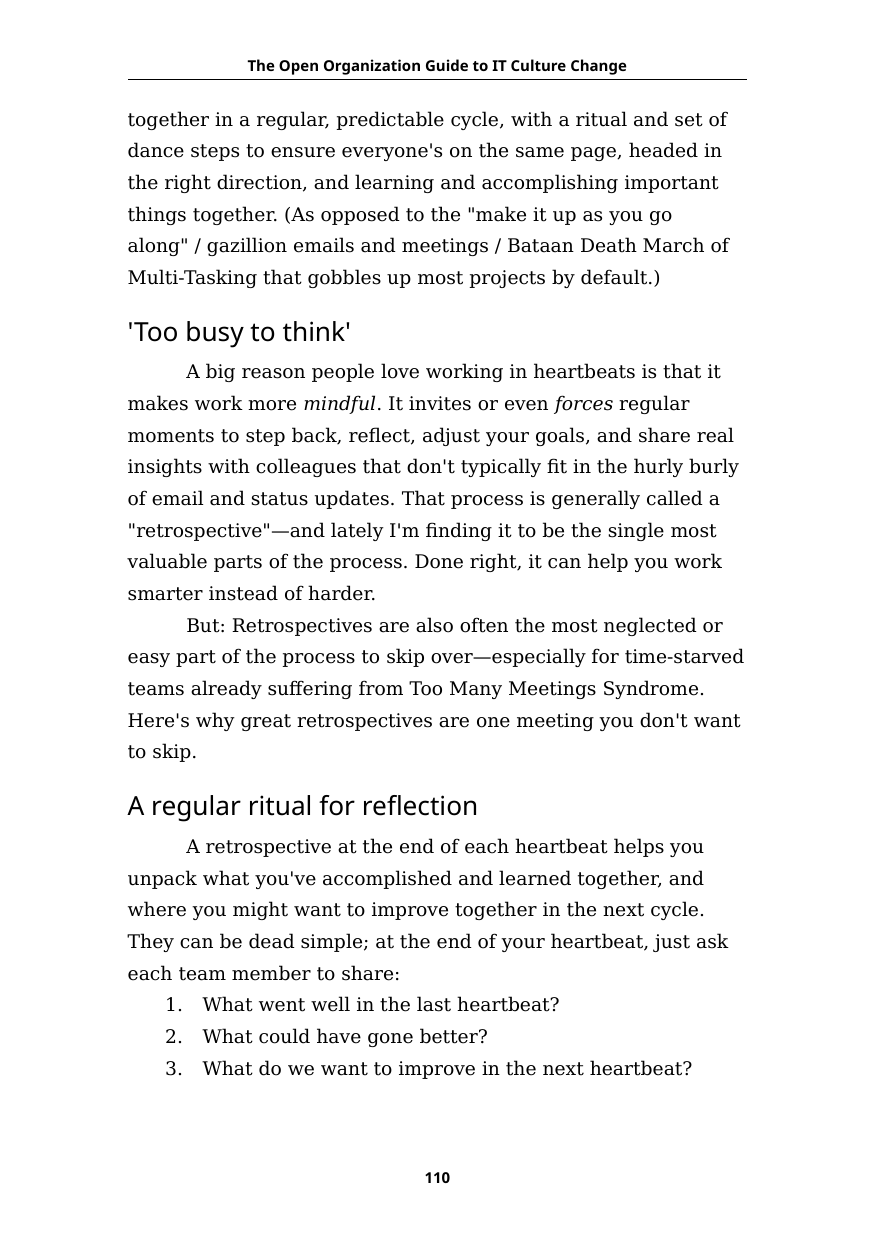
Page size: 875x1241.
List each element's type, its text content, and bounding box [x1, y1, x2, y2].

list What could have gone better? [165, 1026, 747, 1048]
subtitle 'Too busy to think' [127, 313, 747, 349]
text But: Retrospectives are also often the most neglected or easy part of the process to skip over—especially for time-starved teams already suffering from Too Many Meetings Syndrome. Here's why great retrospectives are one meeting you don't want to skip. [127, 615, 747, 763]
text A big reason people love working in heartbeats is that it makes work more mindful. It invites or even forces regular moments to step back, reflect, adjust your goals, and share real insights with colleagues that don't typically fit in the hurly burly of email and status updates. That process is generally called a "retrospective"—and lately I'm finding it to be the single most valuable parts of the process. Done right, it can help you work smarter instead of harder. [127, 362, 747, 605]
text together in a regular, predictable cycle, with a ritual and set of dance steps to ensure everyone's on the same page, headed in the right direction, and learning and accomplishing important things together. (As opposed to the "make it up as you go along" / gazillion emails and meetings / Bataan Death March of Multi-Tasking that gobbles up most projects by default.) [127, 109, 747, 289]
subtitle A regular ritual for reflection [127, 788, 747, 823]
list What went well in the last heartbeat? [165, 994, 747, 1016]
text A retrospective at the end of each heartbeat helps you unpack what you've accomplished and learned together, and where you might want to improve together in the next cycle. They can be dead simple; at the end of your heartbeat, just ask each team member to share: [127, 836, 747, 984]
list What do we want to improve in the next heartbeat? [165, 1058, 747, 1079]
